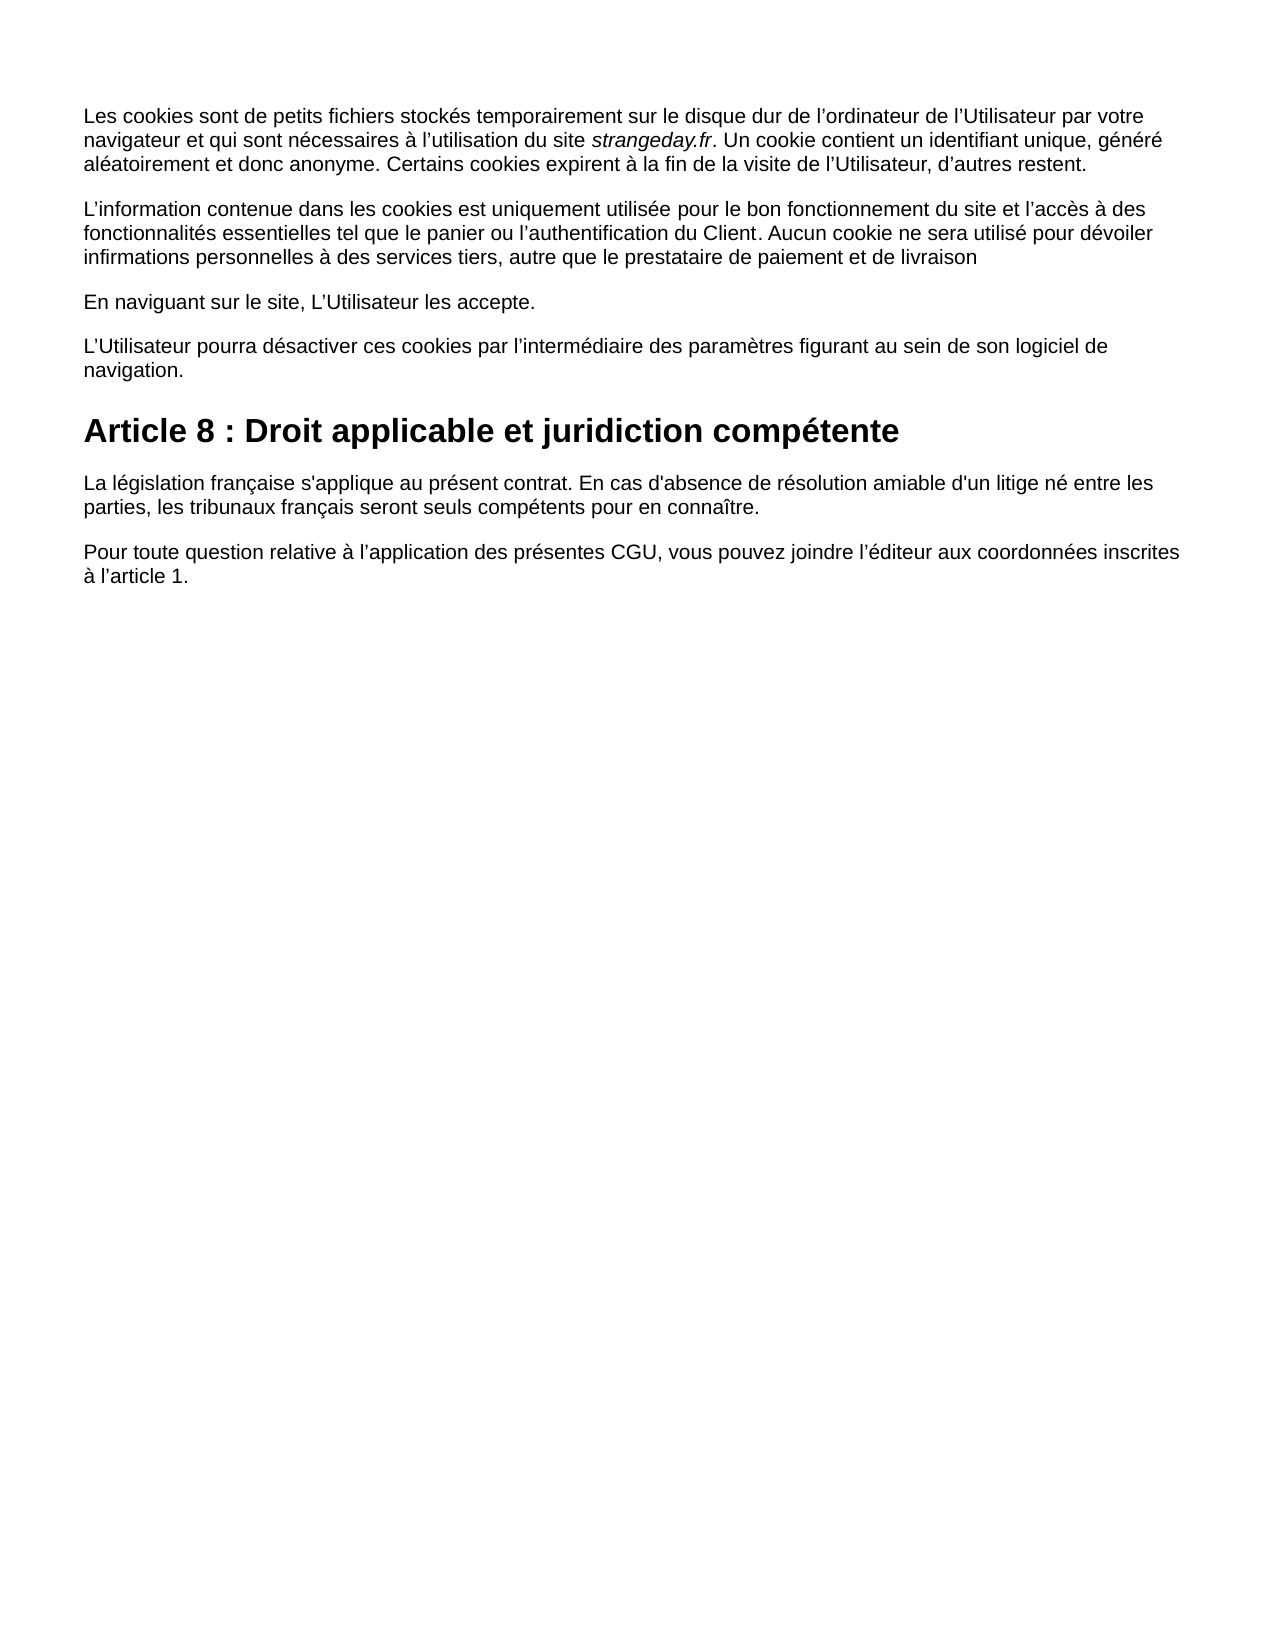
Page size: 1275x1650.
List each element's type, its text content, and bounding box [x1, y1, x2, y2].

text L’Utilisateur pourra désactiver ces cookies par l’intermédiaire des paramètres figurant au sein de son logiciel de navigation. [83, 334, 1192, 382]
text La législation française s'applique au présent contrat. En cas d'absence de résolution amiable d'un litige né entre les parties, les tribunaux français seront seuls compétents pour en connaître. [83, 471, 1192, 519]
text L’information contenue dans les cookies est uniquement utilisée pour le bon fonctionnement du site et l’accès à des fonctionnalités essentielles tel que le panier ou l’authentification du Client. Aucun cookie ne sera utilisé pour dévoiler infirmations personnelles à des services tiers, autre que le prestataire de paiement et de livraison [83, 197, 1192, 269]
text En naviguant sur le site, L’Utilisateur les accepte. [83, 289, 1192, 313]
subtitle Article 8 : Droit applicable et juridiction compétente [83, 411, 1192, 450]
text Pour toute question relative à l’application des présentes CGU, vous pouvez joindre l’éditeur aux coordonnées inscrites à l’article 1. [83, 539, 1192, 587]
text Les cookies sont de petits fichiers stockés temporairement sur le disque dur de l’ordinateur de l’Utilisateur par votre navigateur et qui sont nécessaires à l’utilisation du site strangeday.fr. Un cookie contient un identifiant unique, généré aléatoirement et donc anonyme. Certains cookies expirent à la fin de la visite de l’Utilisateur, d’autres restent. [83, 104, 1192, 176]
